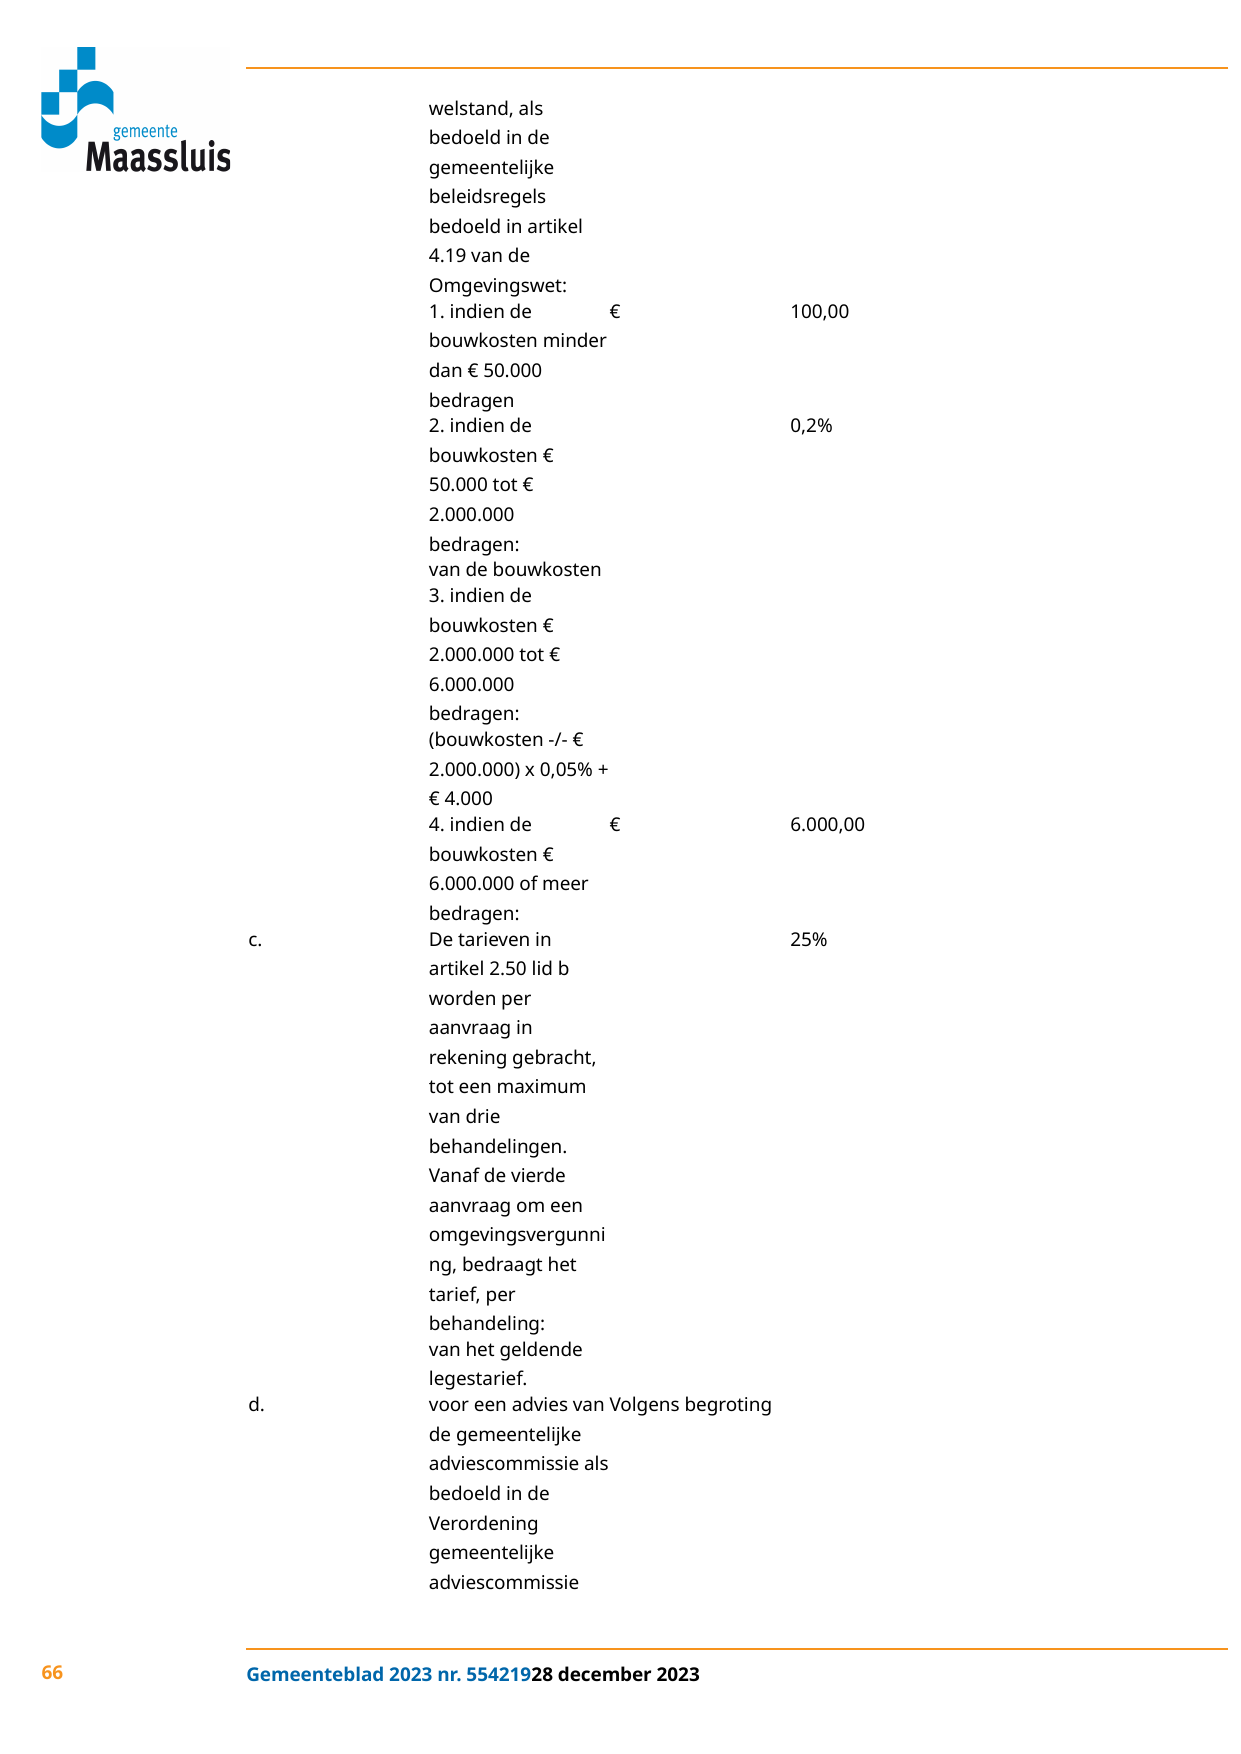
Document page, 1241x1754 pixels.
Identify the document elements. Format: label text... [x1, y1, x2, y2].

table_cell € [609, 811, 790, 926]
table_cell 100,00 [790, 298, 971, 412]
table_cell [248, 557, 429, 582]
table_cell 25% [790, 926, 971, 1336]
table_cell [248, 95, 429, 298]
table_cell 1. indien de bouwkosten minder dan € 50.000 bedragen [429, 298, 609, 412]
table_cell [609, 926, 790, 1336]
table_cell [971, 926, 1152, 1336]
table_cell [971, 557, 1152, 582]
table_cell [971, 298, 1152, 412]
table_cell d. [248, 1391, 429, 1594]
table_cell 2. indien de bouwkosten € 50.000 tot € 2.000.000 bedragen: [429, 413, 609, 557]
picture [41, 47, 77, 92]
table_cell € [609, 298, 790, 412]
table_cell van de bouwkosten [429, 557, 609, 582]
table_cell 4. indien de bouwkosten € 6.000.000 of meer bedragen: [429, 811, 609, 926]
table_cell 3. indien de bouwkosten € 2.000.000 tot € 6.000.000 bedragen: [429, 582, 609, 726]
table_cell [971, 726, 1152, 811]
table_cell [248, 582, 429, 726]
table_cell [248, 726, 429, 811]
table_cell c. [248, 926, 429, 1336]
table_cell [790, 726, 971, 811]
table_cell [971, 413, 1152, 557]
table_cell 6.000,00 [790, 811, 971, 926]
table_cell Volgens begroting [609, 1391, 1152, 1594]
table_cell [248, 298, 429, 412]
table_cell [609, 726, 790, 811]
table_cell [790, 95, 971, 298]
table_cell (bouwkosten -/- € 2.000.000) x 0,05% + € 4.000 [429, 726, 609, 811]
picture [41, 47, 231, 172]
table_cell [609, 557, 790, 582]
table_cell [609, 1336, 790, 1391]
table_cell [248, 811, 429, 926]
table_cell welstand, als bedoeld in de gemeentelijke beleidsregels bedoeld in artikel 4.19 van de Omgevingswet: [429, 95, 609, 298]
table_cell [971, 811, 1152, 926]
table_cell [248, 1336, 429, 1391]
table_cell van het geldende legestarief. [429, 1336, 609, 1391]
table_cell voor een advies van de gemeentelijke adviescommissie als bedoeld in de Verordening gemeentelijke adviescommissie [429, 1391, 609, 1594]
table_cell [609, 95, 790, 298]
table_cell [790, 557, 971, 582]
table_cell [609, 582, 790, 726]
table_cell [971, 95, 1152, 298]
table_cell [609, 413, 790, 557]
table_cell [971, 1336, 1152, 1391]
table_cell De tarieven in artikel 2.50 lid b worden per aanvraag in rekening gebracht, tot een maximum van drie behandelingen. Vanaf de vierde aanvraag om een omgevingsvergunning, bedraagt het tarief, per behandeling: [429, 926, 609, 1336]
table_cell [971, 582, 1152, 726]
table_cell [248, 413, 429, 557]
table_cell [790, 582, 971, 726]
table_cell [790, 1336, 971, 1391]
table_cell 0,2% [790, 413, 971, 557]
